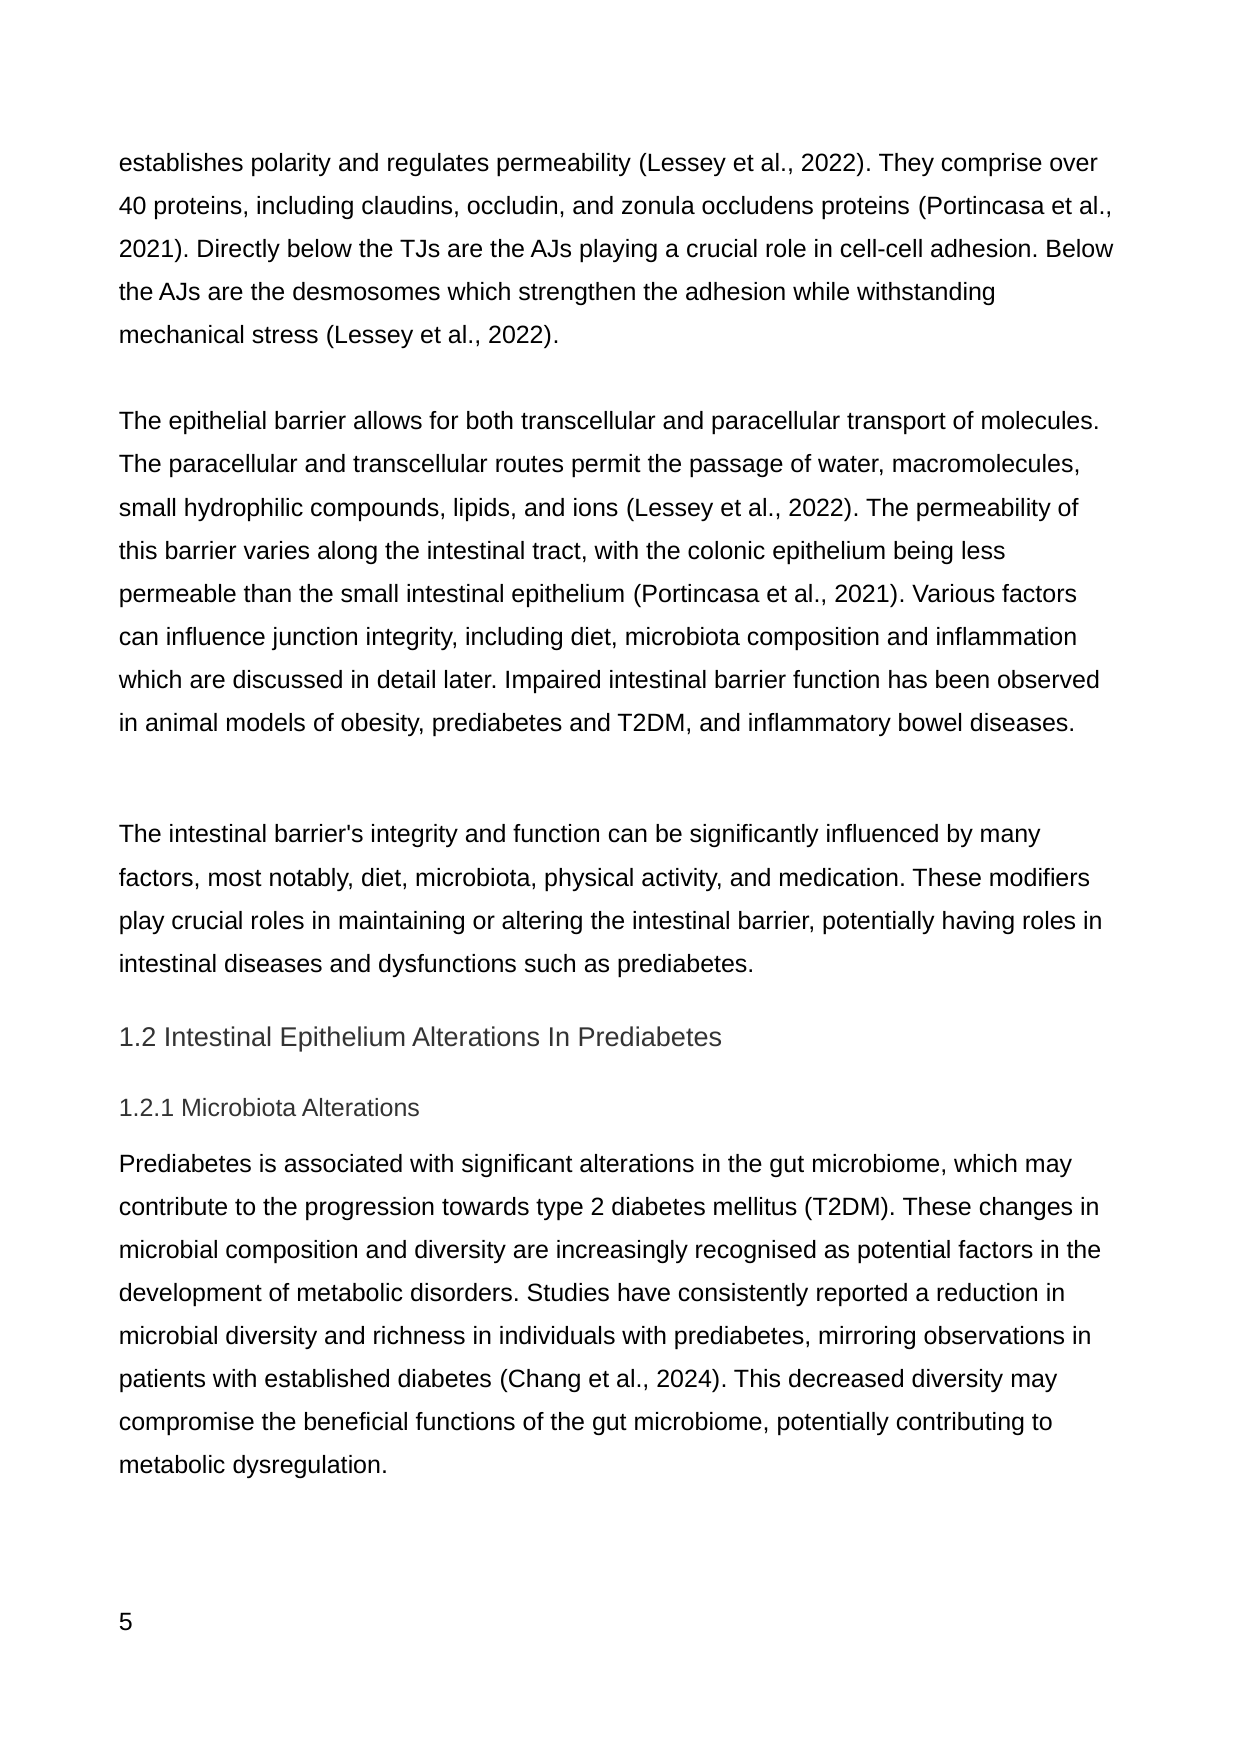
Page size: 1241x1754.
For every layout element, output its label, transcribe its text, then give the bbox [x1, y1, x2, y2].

text The intestinal barrier's integrity and function can be significantly influenced by many factors, most notably, diet, microbiota, physical activity, and medication. These modifiers play crucial roles in maintaining or altering the intestinal barrier, potentially having roles in intestinal diseases and dysfunctions such as prediabetes. [118, 819, 1122, 978]
subtitle 1.2 Intestinal Epithelium Alterations In Prediabetes [118, 1021, 1122, 1052]
text The epithelial barrier allows for both transcellular and paracellular transport of molecules. The paracellular and transcellular routes permit the passage of water, macromolecules, small hydrophilic compounds, lipids, and ions (Lessey et al., 2022). The permeability of this barrier varies along the intestinal tract, with the colonic epithelium being less permeable than the small intestinal epithelium (Portincasa et al., 2021). Various factors can influence junction integrity, including diet, microbiota composition and inflammation which are discussed in detail later. Impaired intestinal barrier function has been observed in animal models of obesity, prediabetes and T2DM, and inflammatory bowel diseases. [118, 406, 1122, 737]
subtitle 1.2.1 Microbiota Alterations [118, 1093, 1122, 1122]
text establishes polarity and regulates permeability (Lessey et al., 2022). They comprise over 40 proteins, including claudins, occludin, and zonula occludens proteins (Portincasa et al., 2021). Directly below the TJs are the AJs playing a crucial role in cell-cell adhesion. Below the AJs are the desmosomes which strengthen the adhesion while withstanding mechanical stress (Lessey et al., 2022). [118, 148, 1122, 349]
text Prediabetes is associated with significant alterations in the gut microbiome, which may contribute to the progression towards type 2 diabetes mellitus (T2DM). These changes in microbial composition and diversity are increasingly recognised as potential factors in the development of metabolic disorders. Studies have consistently reported a reduction in microbial diversity and richness in individuals with prediabetes, mirroring observations in patients with established diabetes (Chang et al., 2024). This decreased diversity may compromise the beneficial functions of the gut microbiome, potentially contributing to metabolic dysregulation. [118, 1149, 1122, 1479]
